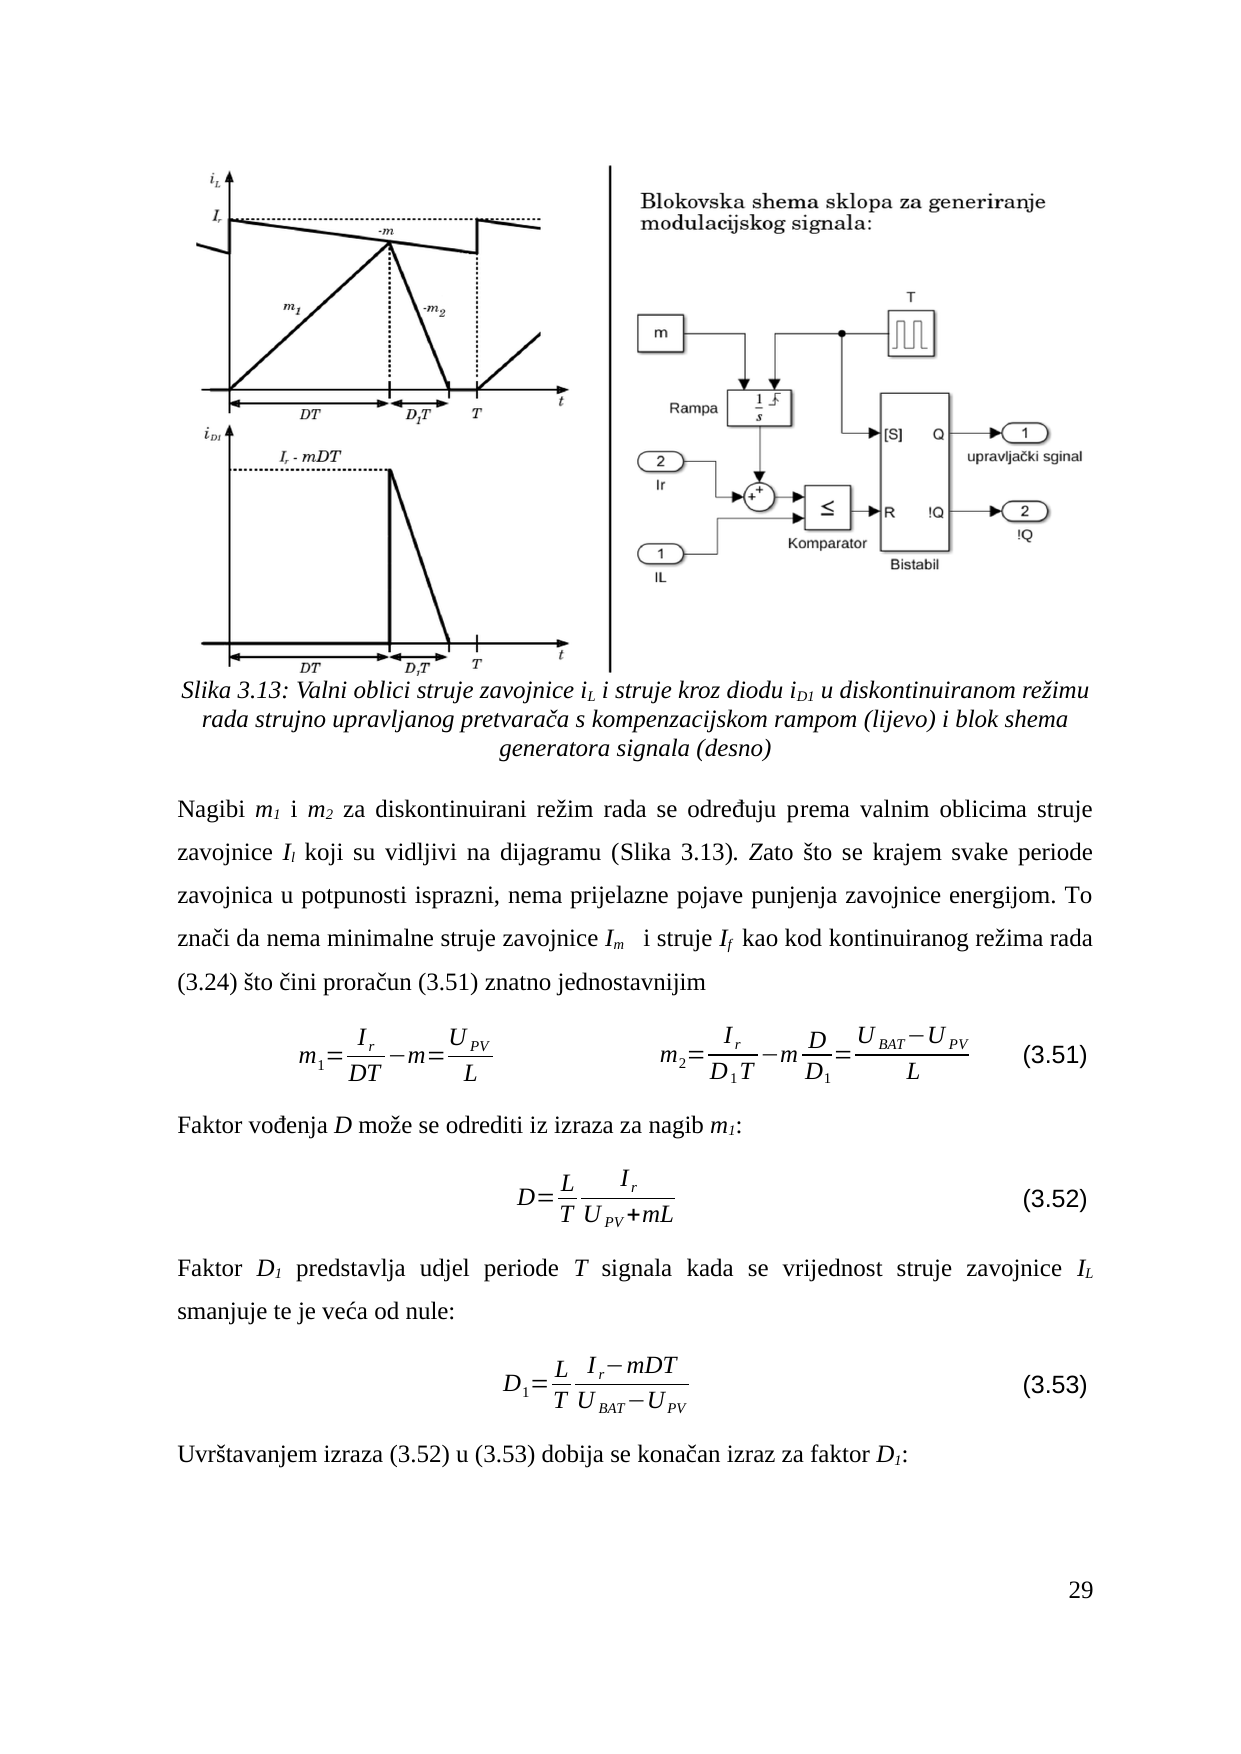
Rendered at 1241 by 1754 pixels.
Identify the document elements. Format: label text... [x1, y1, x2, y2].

text Nagibi m1 i m2 za diskontinuirani režim rada se određuju prema valnim oblicima struje zavojnice Il koji su vidljivi na dijagramu (Slika 3.13). Zato što se krajem svake periode zavojnica u potpunosti isprazni, nema prijelazne pojave punjenja zavojnice energijom. To znači da nema minimalne struje zavojnice Im i struje If kao kod kontinuiranog režima rada (3.24) što čini proračun (3.51) znatno jednostavnijim [177, 794, 1093, 995]
table_header [615, 1016, 1016, 1098]
table_header [177, 1345, 1015, 1427]
table_header (3.52) [1015, 1159, 1093, 1241]
text Uvrštavanjem izraza (3.52) u (3.53) dobija se konačan izraz za faktor D1: [177, 1439, 1093, 1468]
text Faktor D1 predstavlja udjel periode T signala kada se vrijednost struje zavojnice IL smanjuje te je veća od nule: [177, 1253, 1093, 1325]
text Faktor vođenja D može se odrediti iz izraza za nagib m1: [177, 1110, 1093, 1139]
picture [177, 159, 1094, 676]
table_header [177, 1159, 1015, 1241]
table_header [177, 1016, 614, 1098]
table_header (3.51) [1016, 1016, 1093, 1098]
text Slika 3.13: Valni oblici struje zavojnice iL i struje kroz diodu iD1 u diskontinuiranom režimu rada strujno upravljanog pretvarača s kompenzacijskom rampom (lijevo) i blok shema generatora signala (desno) [177, 676, 1093, 762]
table_header (3.53) [1015, 1345, 1093, 1427]
